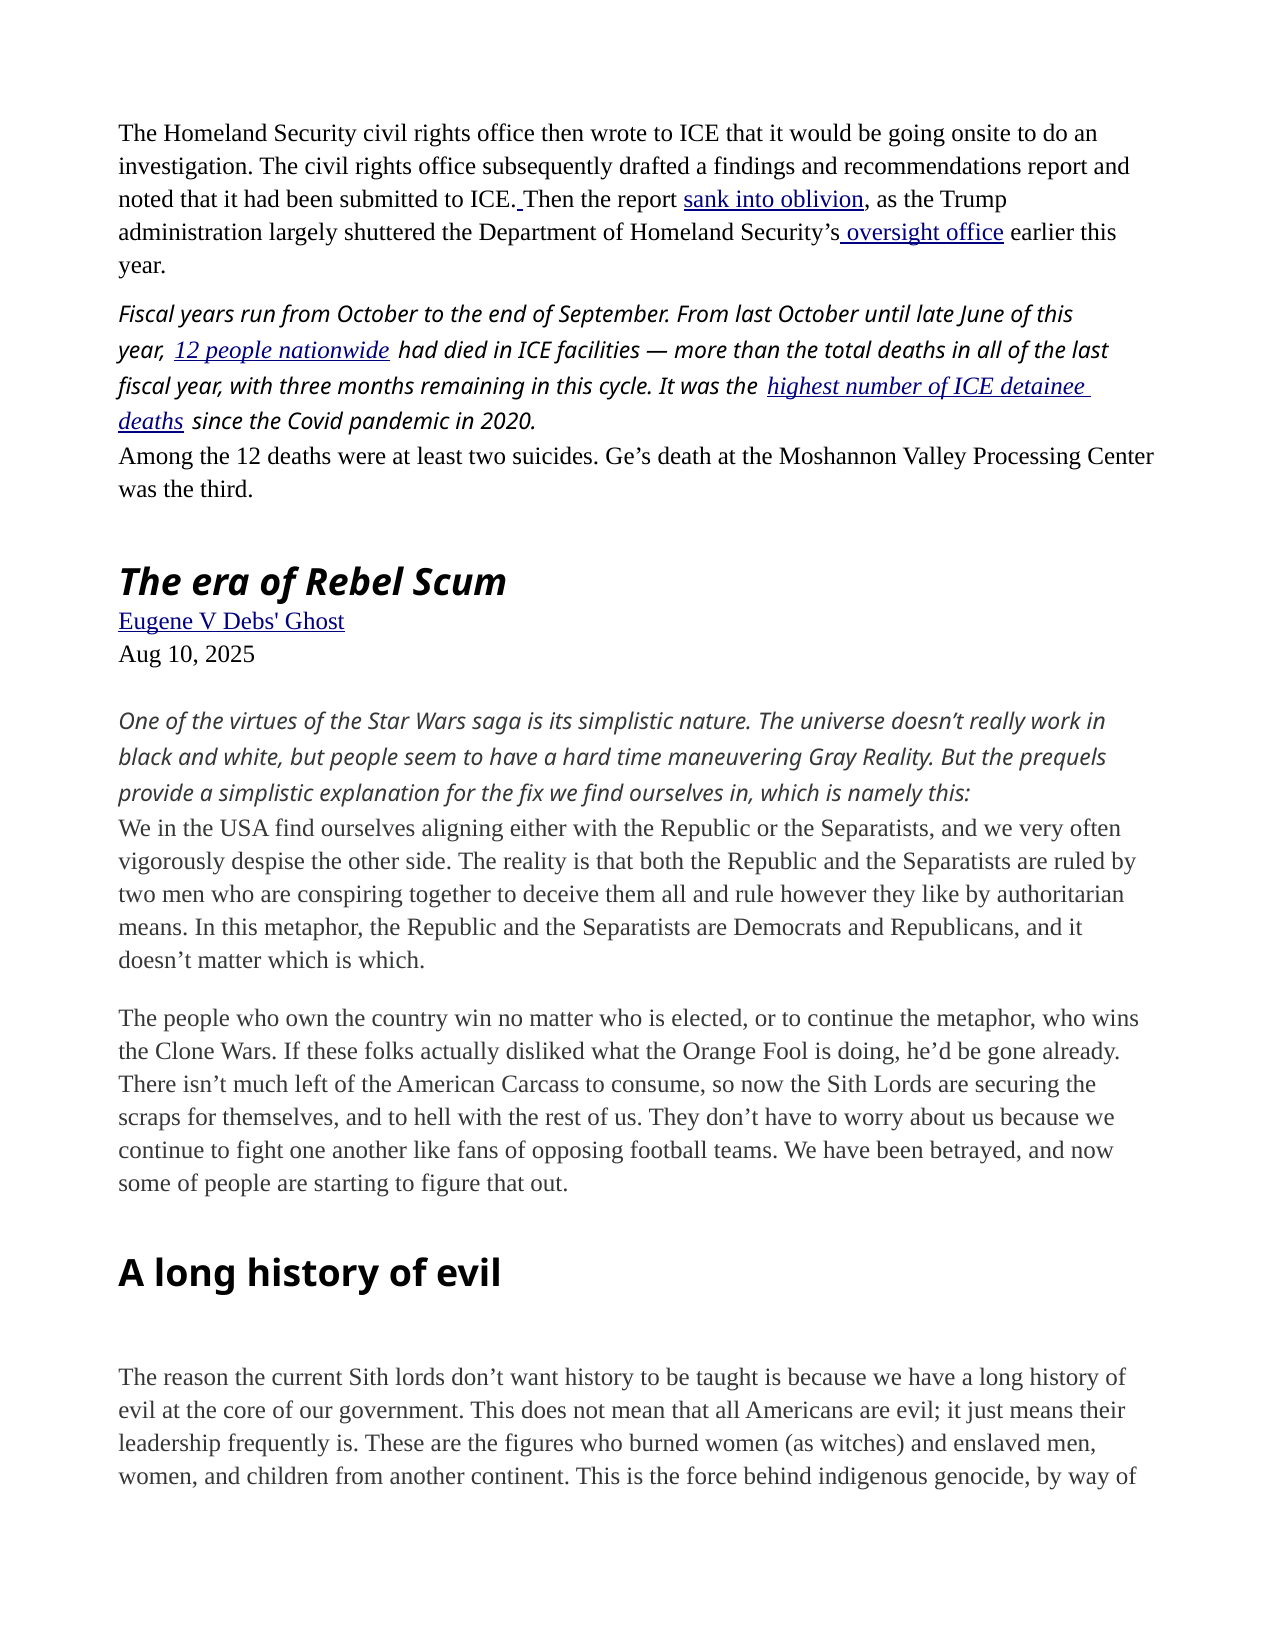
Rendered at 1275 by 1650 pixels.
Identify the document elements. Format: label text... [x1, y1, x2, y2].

text The Homeland Security civil rights office then wrote to ICE that it would be going onsite to do an investigation. The civil rights office subsequently drafted a findings and recommendations report and noted that it had been submitted to ICE. Then the report sank into oblivion, as the Trump administration largely shuttered the Department of Homeland Security’s oversight office earlier this year. [118, 118, 1157, 279]
text Aug 10, 2025 [118, 639, 1157, 668]
text We in the USA find ourselves aligning either with the Republic or the Separatists, and we very often vigorously despise the other side. The reality is that both the Republic and the Separatists are ruled by two men who are conspiring together to deceive them all and rule however they like by authoritarian means. In this metaphor, the Republic and the Separatists are Democrats and Republicans, and it doesn’t matter which is which. [118, 813, 1157, 973]
text The people who own the country win no matter who is elected, or to continue the metaphor, who wins the Clone Wars. If these folks actually disliked what the Orange Fool is doing, he’d be gone already. There isn’t much left of the American Carcass to consume, so now the Sith Lords are securing the scraps for themselves, and to hell with the rest of us. They don’t have to worry about us because we continue to fight one another like fans of opposing football teams. We have been betrayed, and now some of people are starting to figure that out. [118, 1003, 1157, 1197]
text The reason the current Sith lords don’t want history to be taught is because we have a long history of evil at the core of our government. This does not mean that all Americans are evil; it just means their leadership frequently is. These are the figures who burned women (as witches) and enslaved men, women, and children from another continent. This is the force behind indigenous genocide, by way of [118, 1362, 1157, 1489]
text Fiscal years run from October to the end of September. From last October until late June of this year, 12 people nationwide had died in ICE facilities — more than the total deaths in all of the last fiscal year, with three months remaining in this cycle. It was the highest number of ICE detainee deaths since the Covid pandemic in 2020. [118, 298, 1157, 436]
text Eugene V Debs' Ghost [118, 606, 1157, 634]
text Among the 12 deaths were at least two suicides. Ge’s death at the Moshannon Valley Processing Center was the third. [118, 441, 1157, 503]
subtitle A long history of evil [118, 1247, 1157, 1298]
subtitle The era of Rebel Scum [118, 555, 1157, 606]
text One of the virtues of the Star Wars saga is its simplistic nature. The universe doesn’t really work in black and white, but people seem to have a hard time maneuvering Gray Reality. But the prequels provide a simplistic explanation for the fix we find ourselves in, which is namely this: [118, 705, 1157, 808]
